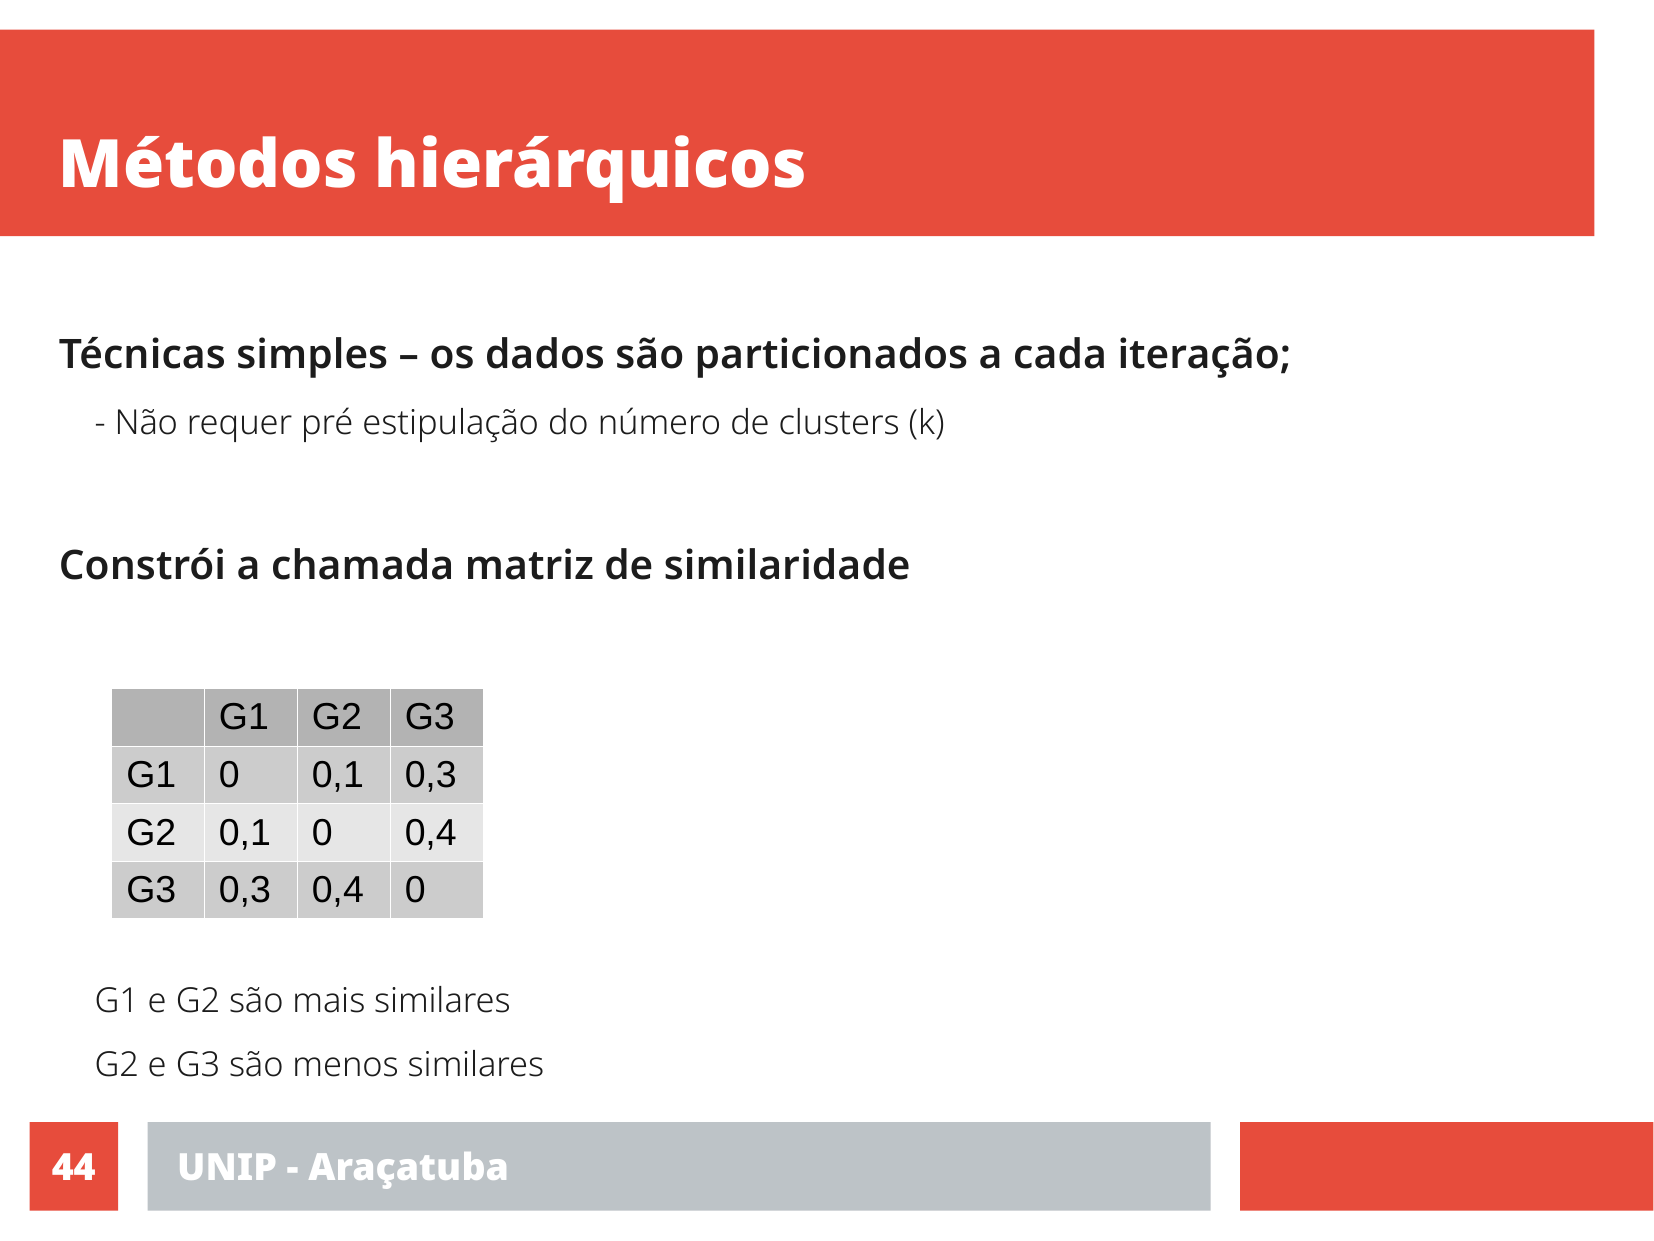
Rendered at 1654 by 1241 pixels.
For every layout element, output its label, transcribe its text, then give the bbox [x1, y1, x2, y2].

table_cell G1 [112, 747, 204, 803]
table_header G1 [205, 689, 297, 746]
table_cell 0,3 [391, 747, 483, 803]
table_cell 0 [205, 747, 297, 803]
table_cell 0,3 [205, 862, 297, 918]
table_cell G3 [112, 862, 204, 918]
table_cell 0 [298, 804, 390, 861]
table_cell G2 [112, 804, 204, 861]
table_header G3 [391, 689, 483, 746]
table_header [112, 689, 204, 746]
table_cell 0,1 [298, 747, 390, 803]
table_cell 0,4 [298, 862, 390, 918]
title Métodos hierárquicos [59, 59, 1595, 207]
table_cell 0,4 [391, 804, 483, 861]
table_cell 0 [391, 862, 483, 918]
table_header G2 [298, 689, 390, 746]
table_cell 0,1 [205, 804, 297, 861]
list Técnicas simples – os dados são particionados a cada iteração; - Não requer pré estipulação do número de clusters (k) Constrói a chamada matriz de similaridade G1 e G2 são mais similares G2 e G3 são menos similares [59, 324, 1565, 1093]
